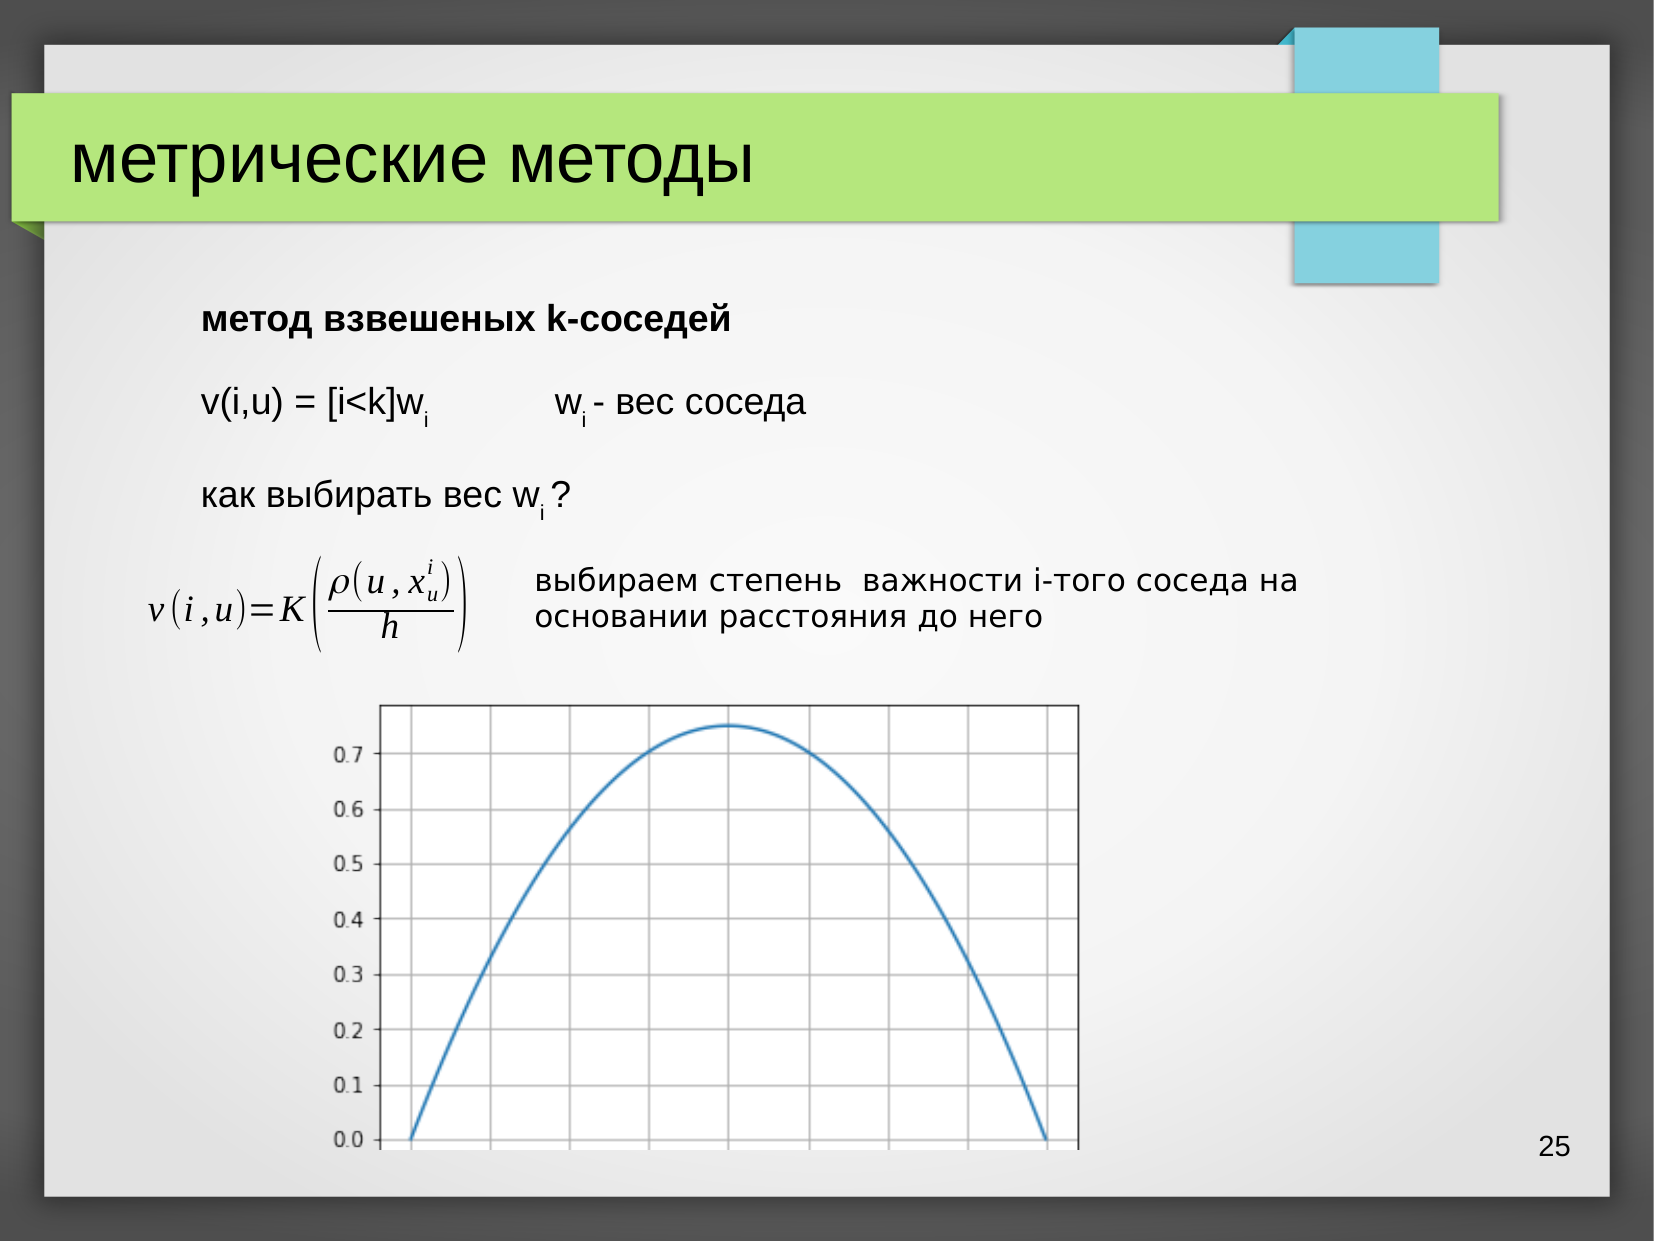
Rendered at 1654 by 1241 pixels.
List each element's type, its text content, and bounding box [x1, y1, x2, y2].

picture [0, 0, 1654, 1241]
title метрические методы [70, 118, 1205, 199]
text_box метод взвешеных k-соседей v(i,u) = [i<k]wi wi - вес соседа как выбирать вес wi ? [200, 267, 934, 555]
text_box выбираем степень важности i-того соседа на основании расстояния до него [519, 555, 1453, 662]
chart [141, 554, 476, 656]
